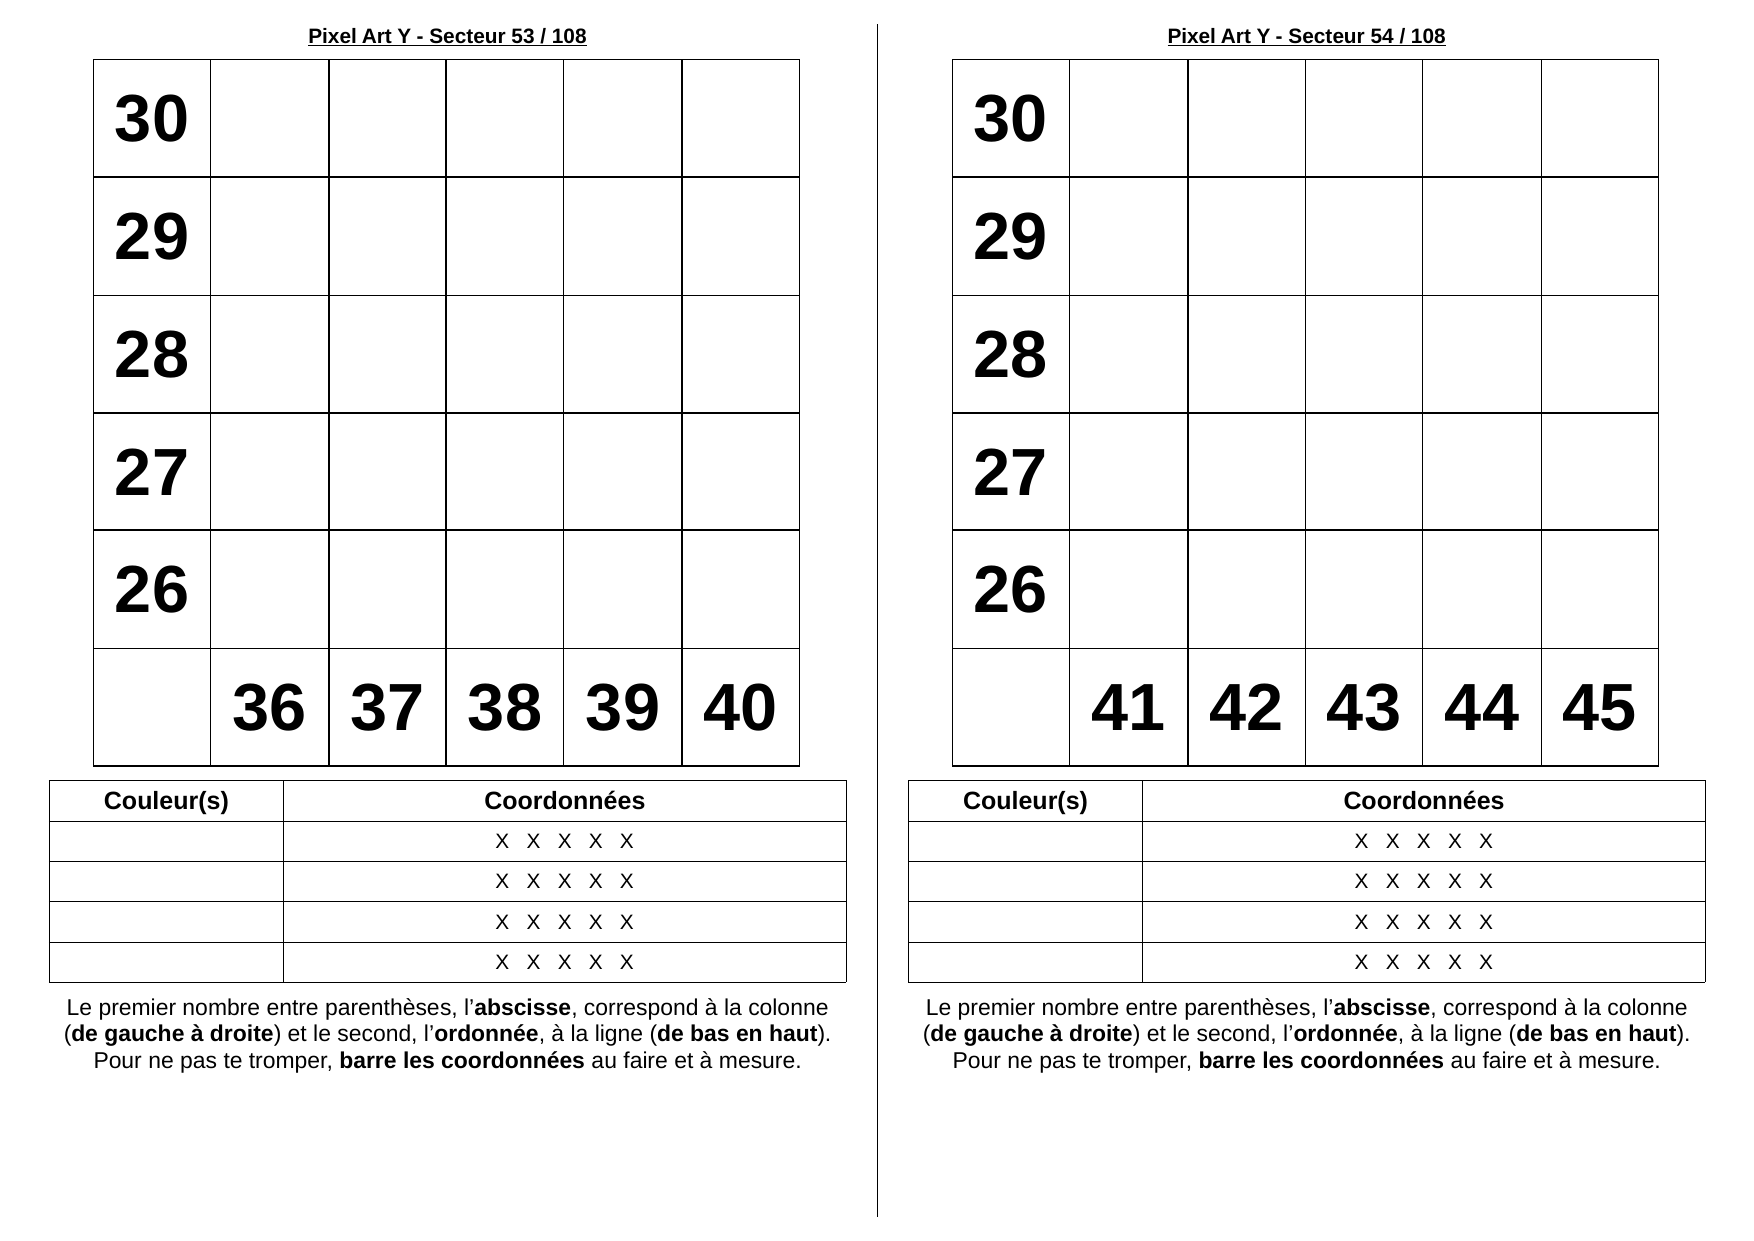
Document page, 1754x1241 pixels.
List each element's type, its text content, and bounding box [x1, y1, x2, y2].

text Pour ne pas te tromper, barre les coordonnées au faire et à mesure. [24, 1047, 871, 1073]
table_cell [909, 902, 1142, 942]
text Le premier nombre entre parenthèses, l’abscisse, correspond à la colonne [24, 994, 871, 1020]
table_cell [909, 943, 1142, 982]
table_cell [50, 902, 283, 942]
table_cell X X X X X [1143, 822, 1705, 861]
text (de gauche à droite) et le second, l’ordonnée, à la ligne (de bas en haut). [883, 1020, 1730, 1047]
table_cell X X X X X [1143, 943, 1705, 982]
table_cell [909, 862, 1142, 901]
table_cell X X X X X [1143, 862, 1705, 901]
table_cell [50, 862, 283, 901]
table_cell X X X X X [284, 862, 846, 901]
text (de gauche à droite) et le second, l’ordonnée, à la ligne (de bas en haut). [24, 1020, 871, 1047]
text Pour ne pas te tromper, barre les coordonnées au faire et à mesure. [883, 1047, 1730, 1073]
text Le premier nombre entre parenthèses, l’abscisse, correspond à la colonne [883, 994, 1730, 1020]
table_cell X X X X X [284, 822, 846, 861]
table_cell [909, 822, 1142, 861]
table_cell X X X X X [284, 902, 846, 942]
text Pixel Art Y - Secteur 53 / 108 [24, 24, 871, 48]
table_header Couleur(s) [50, 781, 283, 821]
table_cell [50, 822, 283, 861]
table_header Couleur(s) [909, 781, 1142, 821]
table_cell X X X X X [284, 943, 846, 982]
table_header Coordonnées [284, 781, 846, 821]
table_header Coordonnées [1143, 781, 1705, 821]
table_cell [50, 943, 283, 982]
text Pixel Art Y - Secteur 54 / 108 [883, 24, 1730, 48]
table_cell X X X X X [1143, 902, 1705, 942]
